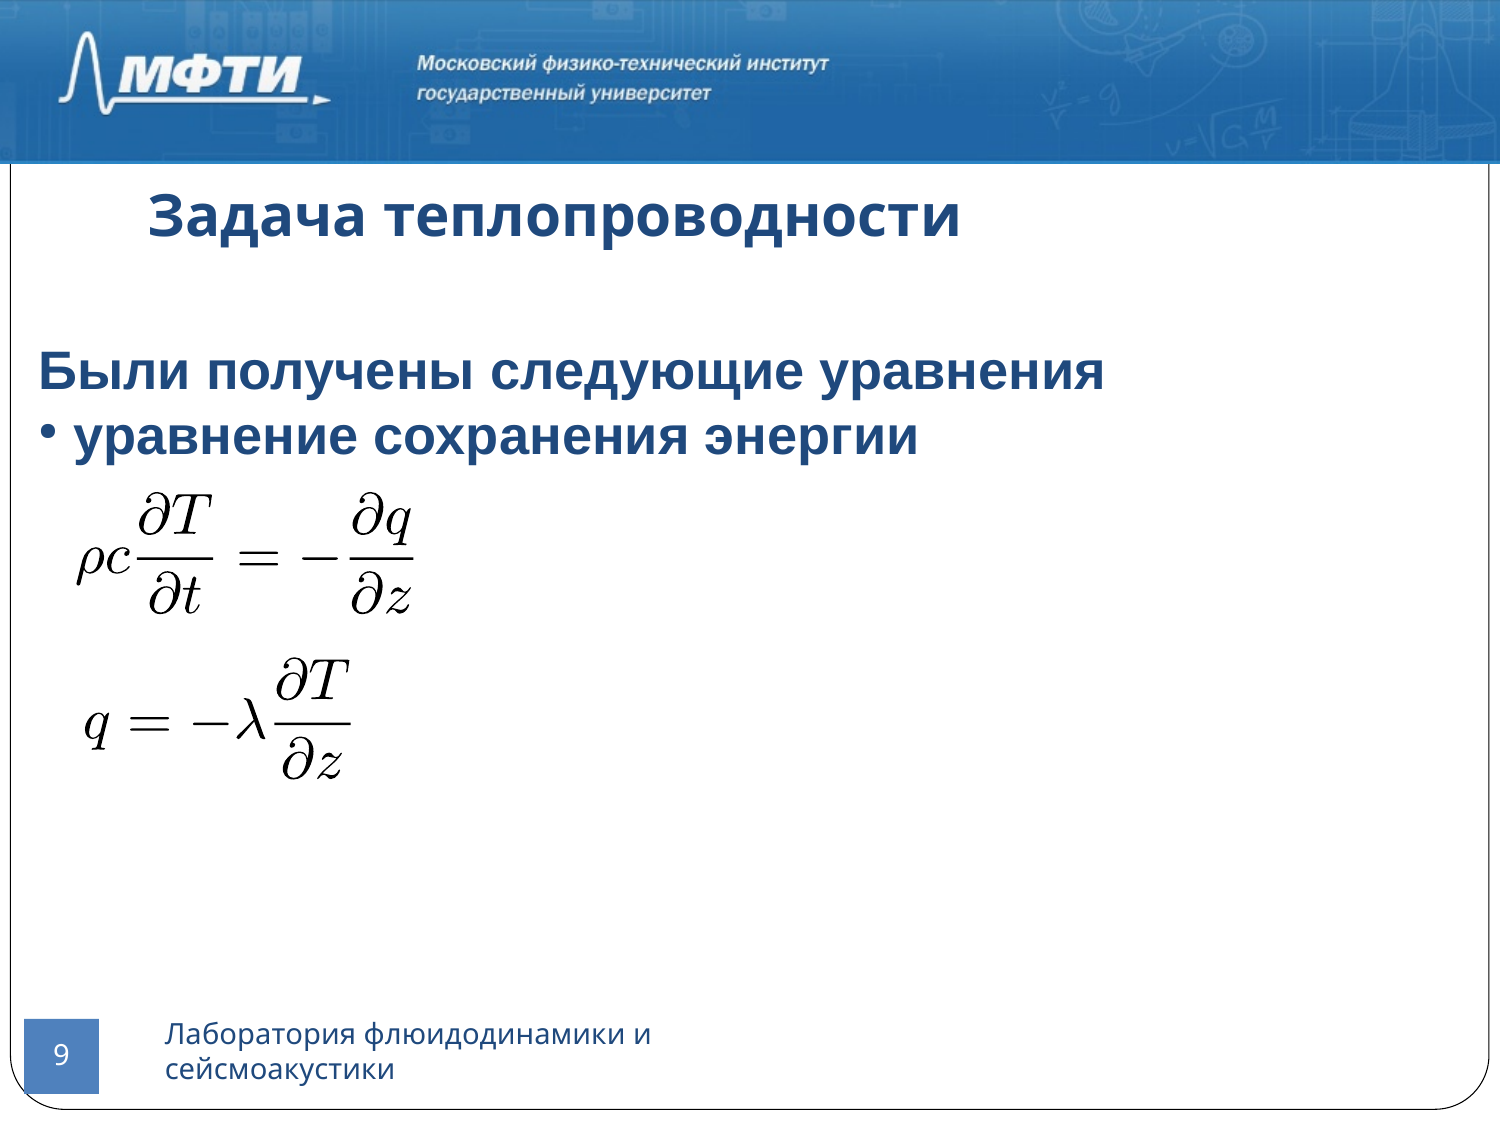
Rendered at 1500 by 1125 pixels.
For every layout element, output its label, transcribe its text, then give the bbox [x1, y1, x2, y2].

text_box [82, 657, 351, 780]
text_box [74, 491, 414, 615]
picture [0, 0, 1500, 164]
text_box Были получены следующие уравнения уравнение сохранения энергии [23, 328, 1347, 839]
text_box Задача теплопроводности [147, 160, 1425, 265]
text_box [24, 1018, 99, 1094]
text_box Лаборатория флюидодинамики и сейсмоакустики [150, 1012, 880, 1088]
